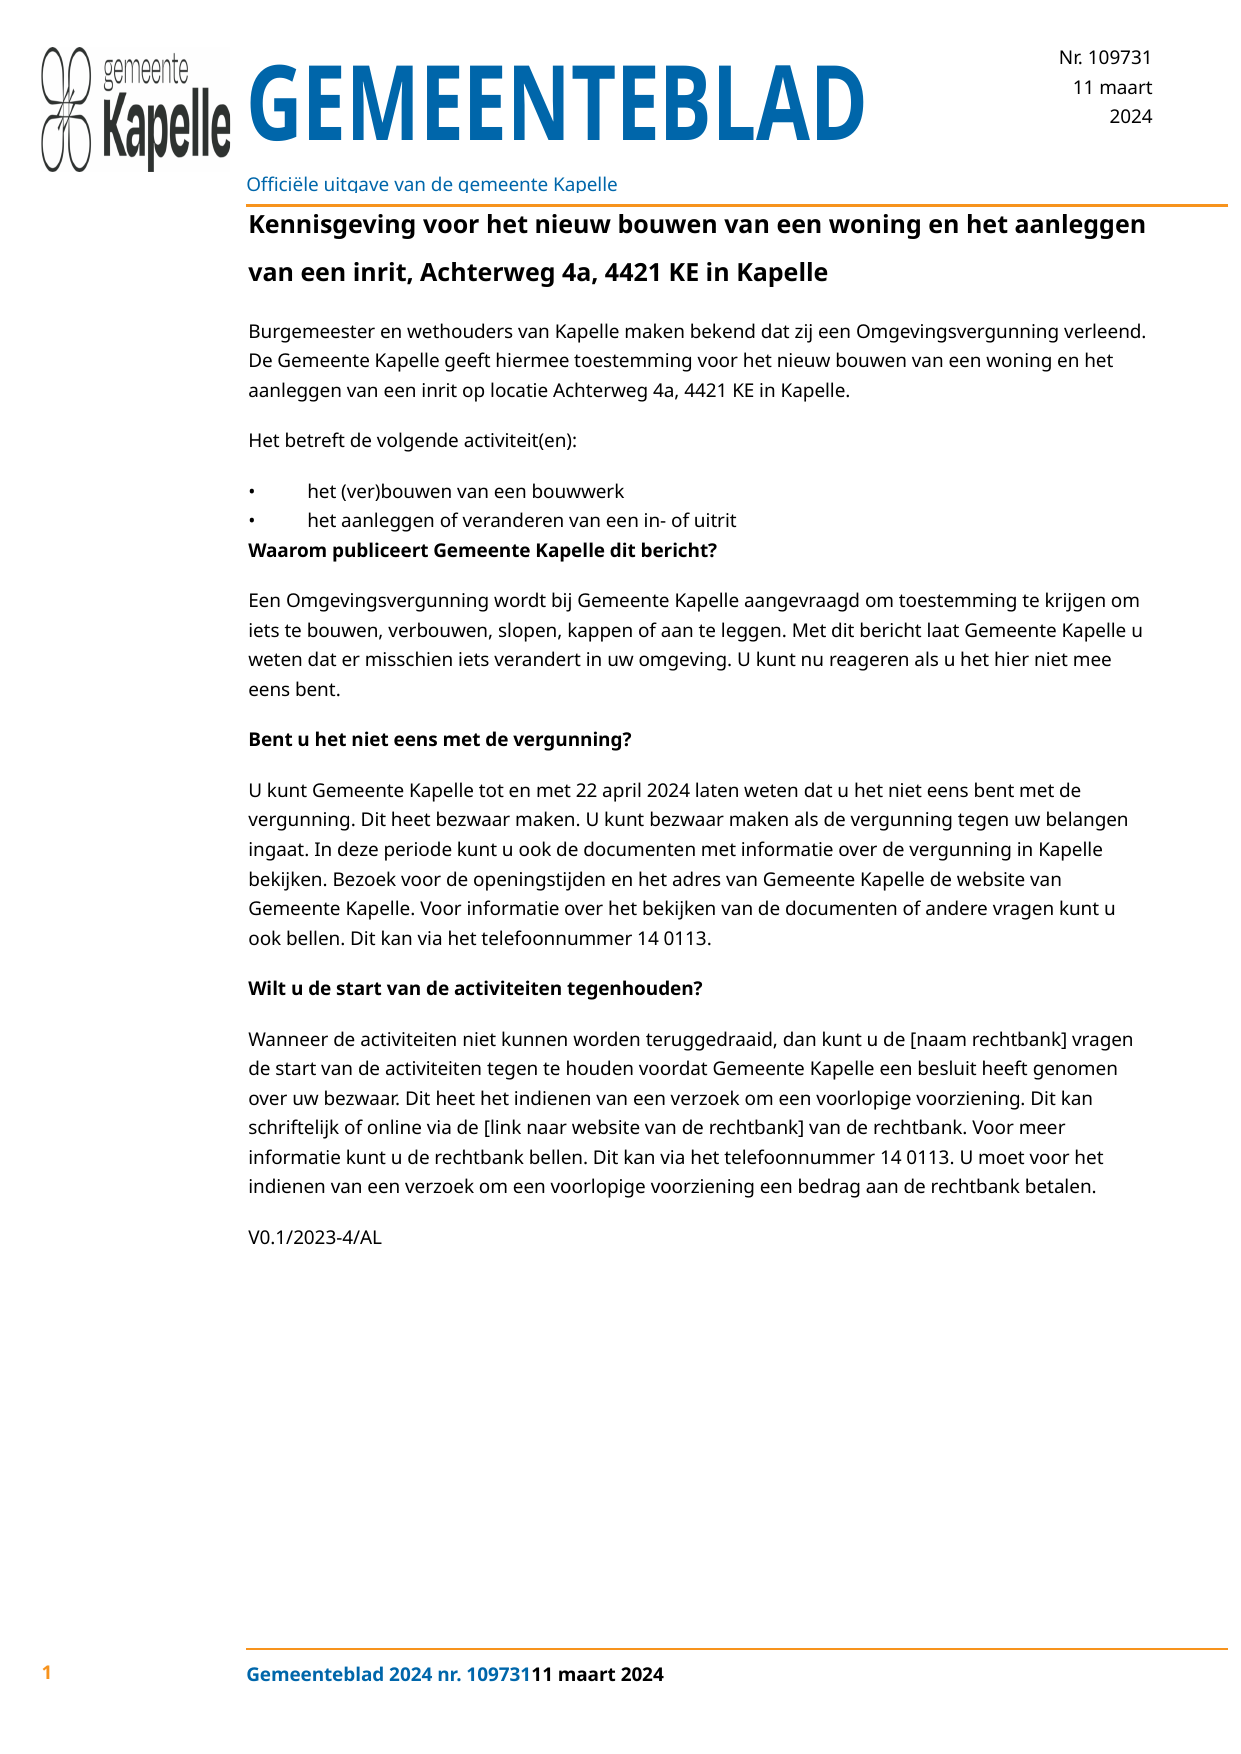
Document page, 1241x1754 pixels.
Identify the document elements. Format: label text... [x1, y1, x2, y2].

text Burgemeester en wethouders van Kapelle maken bekend dat zij een Omgevingsvergunning verleend. De Gemeente Kapelle geeft hiermee toestemming voor het nieuw bouwen van een woning en het aanleggen van een inrit op locatie Achterweg 4a, 4421 KE in Kapelle. [248, 318, 1152, 403]
list het (ver)bouwen van een bouwwerk [248, 478, 1152, 504]
text V0.1/2023-4/AL [248, 1224, 1152, 1250]
text Waarom publiceert Gemeente Kapelle dit bericht? [248, 537, 1152, 563]
text Wanneer de activiteiten niet kunnen worden teruggedraaid, dan kunt u de [naam rechtbank] vragen de start van de activiteiten tegen te houden voordat Gemeente Kapelle een besluit heeft genomen over uw bezwaar. Dit heet het indienen van een verzoek om een voorlopige voorziening. Dit kan schriftelijk of online via de [link naar website van de rechtbank] van de rechtbank. Voor meer informatie kunt u de rechtbank bellen. Dit kan via het telefoonnummer 14 0113. U moet voor het indienen van een verzoek om een voorlopige voorziening een bedrag aan de rechtbank betalen. [248, 1026, 1152, 1199]
text Bent u het niet eens met de vergunning? [248, 727, 1152, 752]
text Het betreft de volgende activiteit(en): [248, 427, 1152, 453]
text Wilt u de start van de activiteiten tegenhouden? [248, 975, 1152, 1001]
text Kennisgeving voor het nieuw bouwen van een woning en het aanleggen van een inrit, Achterweg 4a, 4421 KE in Kapelle [248, 207, 1152, 288]
picture [41, 47, 231, 172]
text U kunt Gemeente Kapelle tot en met 22 april 2024 laten weten dat u het niet eens bent met de vergunning. Dit heet bezwaar maken. U kunt bezwaar maken als de vergunning tegen uw belangen ingaat. In deze periode kunt u ook de documenten met informatie over de vergunning in Kapelle bekijken. Bezoek voor de openingstijden en het adres van Gemeente Kapelle de website van Gemeente Kapelle. Voor informatie over het bekijken van de documenten of andere vragen kunt u ook bellen. Dit kan via het telefoonnummer 14 0113. [248, 777, 1152, 951]
list het aanleggen of veranderen van een in- of uitrit [248, 507, 1152, 533]
text Een Omgevingsvergunning wordt bij Gemeente Kapelle aangevraagd om toestemming te krijgen om iets te bouwen, verbouwen, slopen, kappen of aan te leggen. Met dit bericht laat Gemeente Kapelle u weten dat er misschien iets verandert in uw omgeving. U kunt nu reageren als u het hier niet mee eens bent. [248, 587, 1152, 702]
